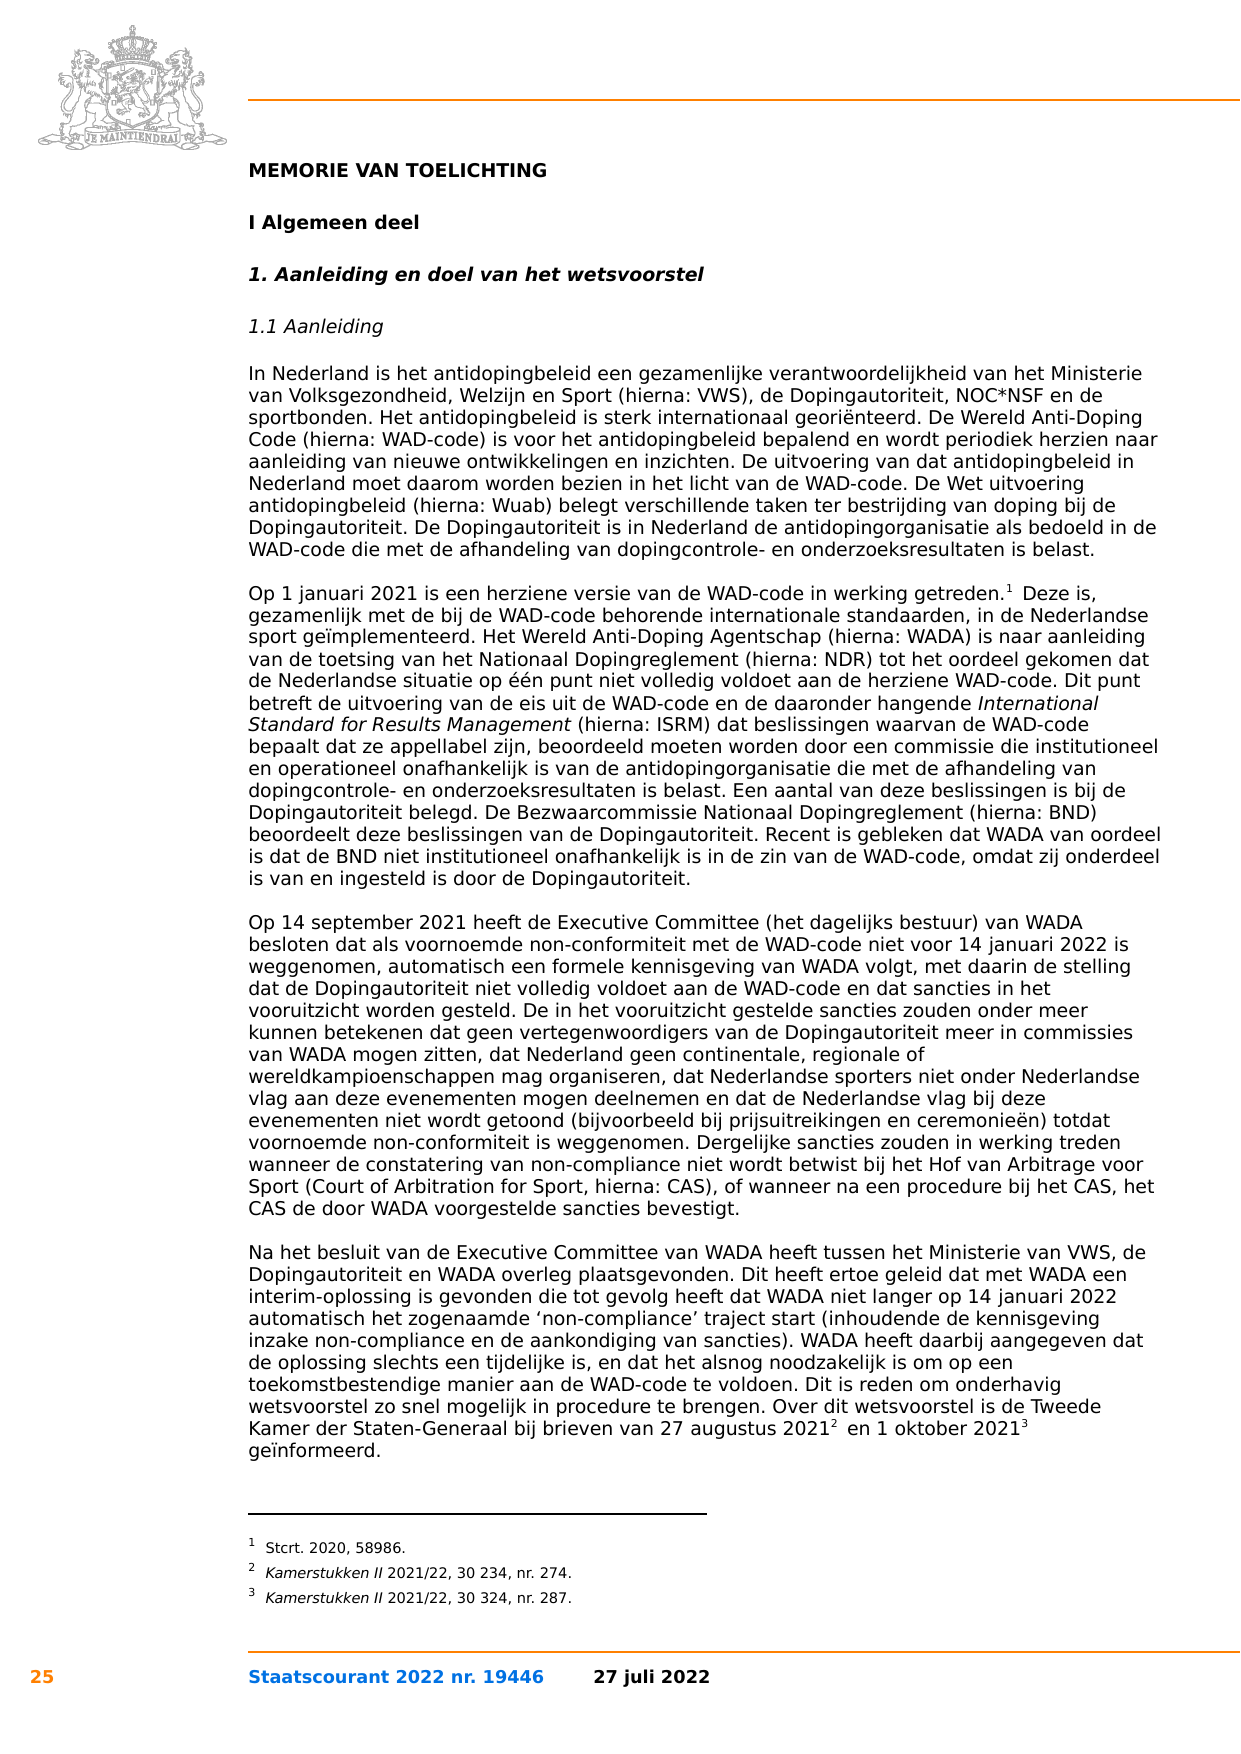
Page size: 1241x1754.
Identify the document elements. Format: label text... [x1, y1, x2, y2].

subtitle I Algemeen deel [248, 212, 1163, 234]
text Op 14 september 2021 heeft de Executive Committee (het dagelijks bestuur) van WADA besloten dat als voornoemde non-conformiteit met de WAD-code niet voor 14 januari 2022 is weggenomen, automatisch een formele kennisgeving van WADA volgt, met daarin de stelling dat de Dopingautoriteit niet volledig voldoet aan de WAD-code en dat sancties in het vooruitzicht worden gesteld. De in het vooruitzicht gestelde sancties zouden onder meer kunnen betekenen dat geen vertegenwoordigers van de Dopingautoriteit meer in commissies van WADA mogen zitten, dat Nederland geen continentale, regionale of wereldkampioenschappen mag organiseren, dat Nederlandse sporters niet onder Nederlandse vlag aan deze evenementen mogen deelnemen en dat de Nederlandse vlag bij deze evenementen niet wordt getoond (bijvoorbeeld bij prijsuitreikingen en ceremonieën) totdat voornoemde non-conformiteit is weggenomen. Dergelijke sancties zouden in werking treden wanneer de constatering van non-compliance niet wordt betwist bij het Hof van Arbitrage voor Sport (Court of Arbitration for Sport, hierna: CAS), of wanneer na een procedure bij het CAS, het CAS de door WADA voorgestelde sancties bevestigt. [248, 912, 1163, 1220]
picture [38, 25, 227, 150]
text In Nederland is het antidopingbeleid een gezamenlijke verantwoordelijkheid van het Ministerie van Volksgezondheid, Welzijn en Sport (hierna: VWS), de Dopingautoriteit, NOC*NSF en de sportbonden. Het antidopingbeleid is sterk internationaal georiënteerd. De Wereld Anti-Doping Code (hierna: WAD-code) is voor het antidopingbeleid bepalend en wordt periodiek herzien naar aanleiding van nieuwe ontwikkelingen en inzichten. De uitvoering van dat antidopingbeleid in Nederland moet daarom worden bezien in het licht van de WAD-code. De Wet uitvoering antidopingbeleid (hierna: Wuab) belegt verschillende taken ter bestrijding van doping bij de Dopingautoriteit. De Dopingautoriteit is in Nederland de antidopingorganisatie als bedoeld in de WAD-code die met de afhandeling van dopingcontrole- en onderzoeksresultaten is belast. [248, 363, 1163, 561]
subtitle 1. Aanleiding en doel van het wetsvoorstel [248, 264, 1163, 286]
subtitle 1.1 Aanleiding [248, 316, 1163, 338]
text Op 1 januari 2021 is een herziene versie van de WAD-code in werking getreden. Deze is, gezamenlijk met de bij de WAD-code behorende internationale standaarden, in de Nederlandse sport geïmplementeerd. Het Wereld Anti-Doping Agentschap (hierna: WADA) is naar aanleiding van de toetsing van het Nationaal Dopingreglement (hierna: NDR) tot het oordeel gekomen dat de Nederlandse situatie op één punt niet volledig voldoet aan de herziene WAD-code. Dit punt betreft de uitvoering van de eis uit de WAD-code en de daaronder hangende International Standard for Results Management (hierna: ISRM) dat beslissingen waarvan de WAD-code bepaalt dat ze appellabel zijn, beoordeeld moeten worden door een commissie die institutioneel en operationeel onafhankelijk is van de antidopingorganisatie die met de afhandeling van dopingcontrole- en onderzoeksresultaten is belast. Een aantal van deze beslissingen is bij de Dopingautoriteit belegd. De Bezwaarcommissie Nationaal Dopingreglement (hierna: BND) beoordeelt deze beslissingen van de Dopingautoriteit. Recent is gebleken dat WADA van oordeel is dat de BND niet institutioneel onafhankelijk is in de zin van de WAD-code, omdat zij onderdeel is van en ingesteld is door de Dopingautoriteit. [248, 582, 1163, 890]
text Kamerstukken II 2021/22, 30 234, nr. 274. [248, 1561, 1163, 1583]
text Kamerstukken II 2021/22, 30 324, nr. 287. [248, 1586, 1163, 1608]
text Na het besluit van de Executive Committee van WADA heeft tussen het Ministerie van VWS, de Dopingautoriteit en WADA overleg plaatsgevonden. Dit heeft ertoe geleid dat met WADA een interim-oplossing is gevonden die tot gevolg heeft dat WADA niet langer op 14 januari 2022 automatisch het zogenaamde ‘non-compliance’ traject start (inhoudende de kennisgeving inzake non-compliance en de aankondiging van sancties). WADA heeft daarbij aangegeven dat de oplossing slechts een tijdelijke is, en dat het alsnog noodzakelijk is om op een toekomstbestendige manier aan de WAD-code te voldoen. Dit is reden om onderhavig wetsvoorstel zo snel mogelijk in procedure te brengen. Over dit wetsvoorstel is de Tweede Kamer der Staten-Generaal bij brieven van 27 augustus 2021 en 1 oktober 2021 geïnformeerd. [248, 1242, 1163, 1461]
text Stcrt. 2020, 58986. [248, 1536, 1163, 1558]
subtitle MEMORIE VAN TOELICHTING [248, 160, 1163, 182]
